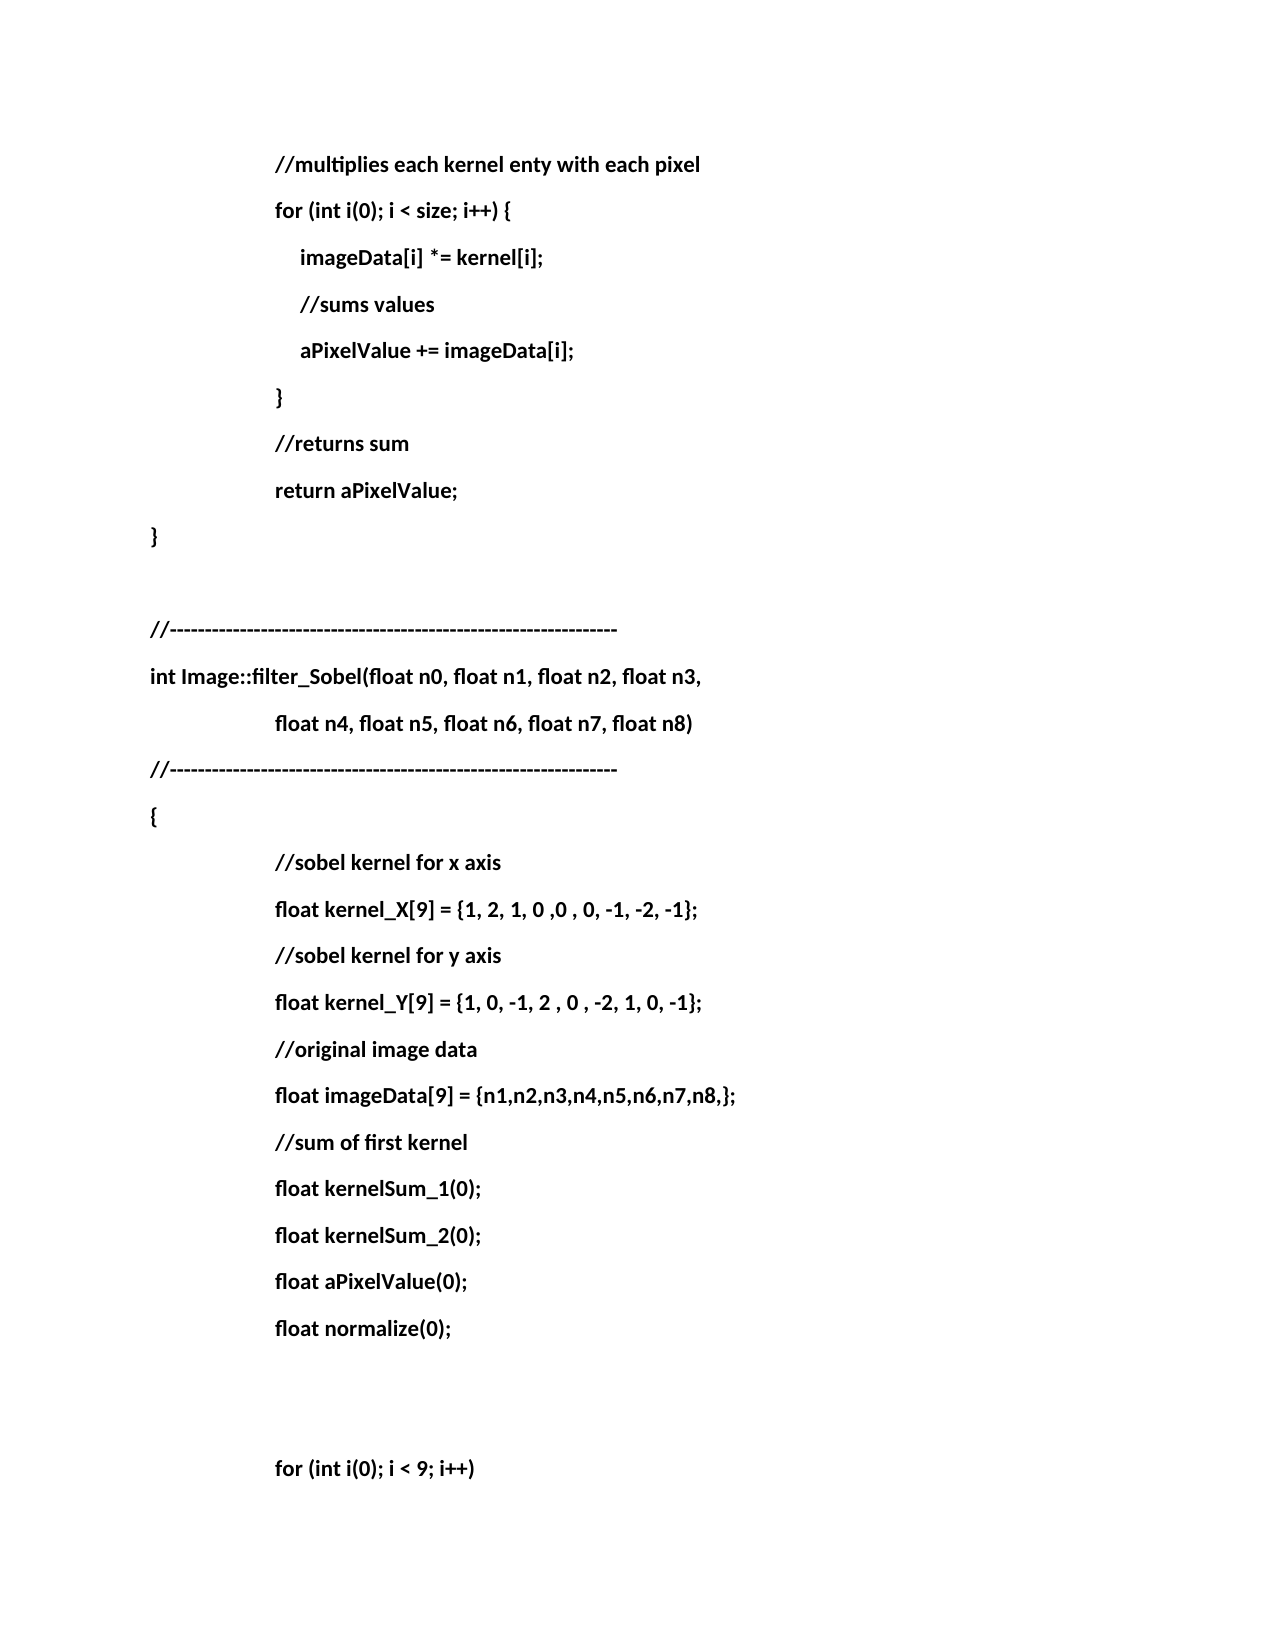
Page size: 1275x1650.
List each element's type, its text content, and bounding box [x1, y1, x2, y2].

text } [150, 522, 1125, 551]
text float kernel_Y[9] = {1, 0, -1, 2 , 0 , -2, 1, 0, -1}; [150, 988, 1125, 1016]
text float kernelSum_1(0); [150, 1174, 1125, 1202]
text //returns sum [150, 429, 1125, 457]
text //multiplies each kernel enty with each pixel [150, 150, 1125, 178]
text for (int i(0); i < size; i++) { [150, 197, 1125, 224]
text for (int i(0); i < 9; i++) [150, 1454, 1125, 1482]
text } [150, 383, 1125, 411]
text //sum of first kernel [150, 1128, 1125, 1156]
text imageData[i] *= kernel[i]; [150, 243, 1125, 271]
text float normalize(0); [150, 1314, 1125, 1342]
text //---------------------------------------------------------------- [150, 616, 1125, 644]
text int Image::filter_Sobel(float n0, float n1, float n2, float n3, [150, 662, 1125, 690]
text //sums values [150, 290, 1125, 318]
text //sobel kernel for y axis [150, 942, 1125, 969]
text float imageData[9] = {n1,n2,n3,n4,n5,n6,n7,n8,}; [150, 1081, 1125, 1109]
text //original image data [150, 1035, 1125, 1063]
text float aPixelValue(0); [150, 1267, 1125, 1296]
text float kernelSum_2(0); [150, 1221, 1125, 1249]
text return aPixelValue; [150, 476, 1125, 504]
text float kernel_X[9] = {1, 2, 1, 0 ,0 , 0, -1, -2, -1}; [150, 895, 1125, 923]
text aPixelValue += imageData[i]; [150, 336, 1125, 364]
text { [150, 802, 1125, 830]
text //sobel kernel for x axis [150, 848, 1125, 876]
text //---------------------------------------------------------------- [150, 755, 1125, 783]
text float n4, float n5, float n6, float n7, float n8) [150, 709, 1125, 737]
